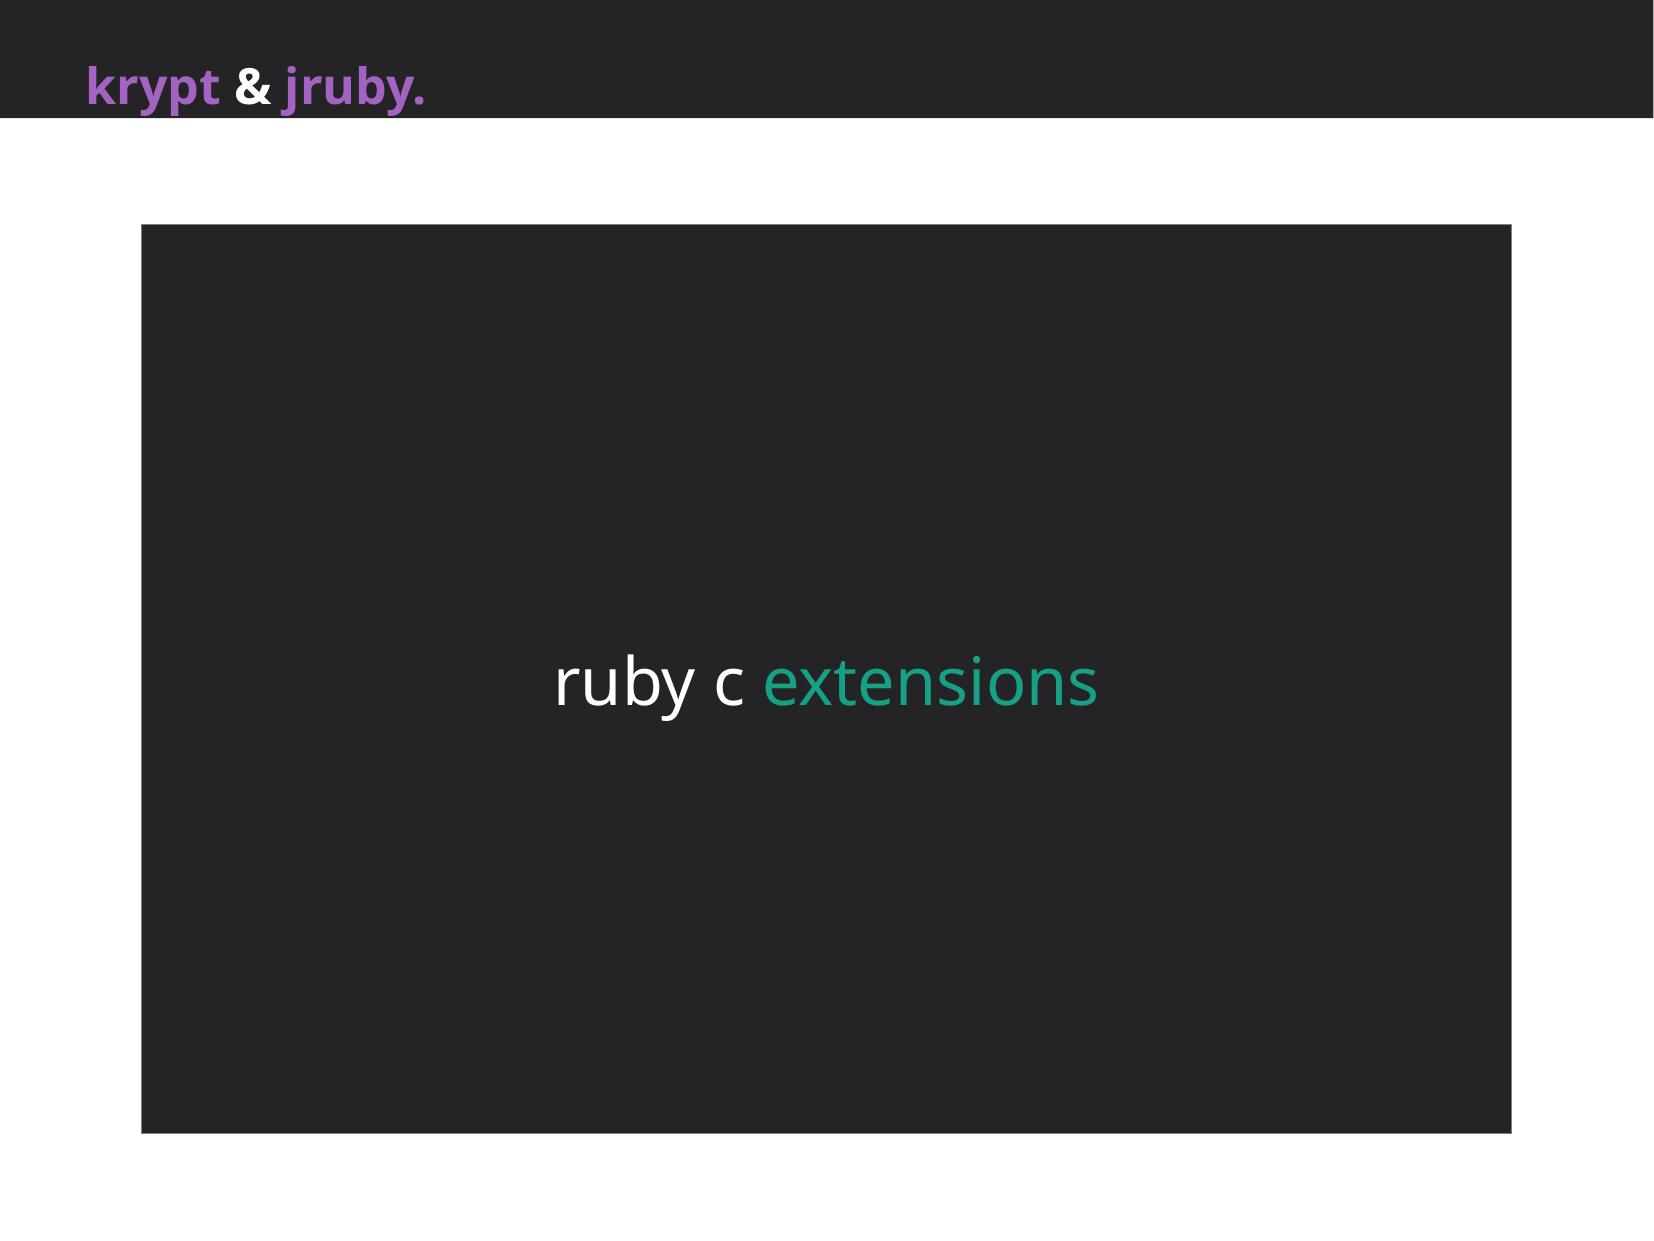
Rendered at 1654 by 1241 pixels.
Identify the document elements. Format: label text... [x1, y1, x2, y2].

text_box [165, 531, 1441, 1087]
text_box krypt & jruby. [70, 43, 1359, 119]
text_box ruby c extensions [141, 224, 1512, 1134]
text_box [0, 0, 1654, 119]
